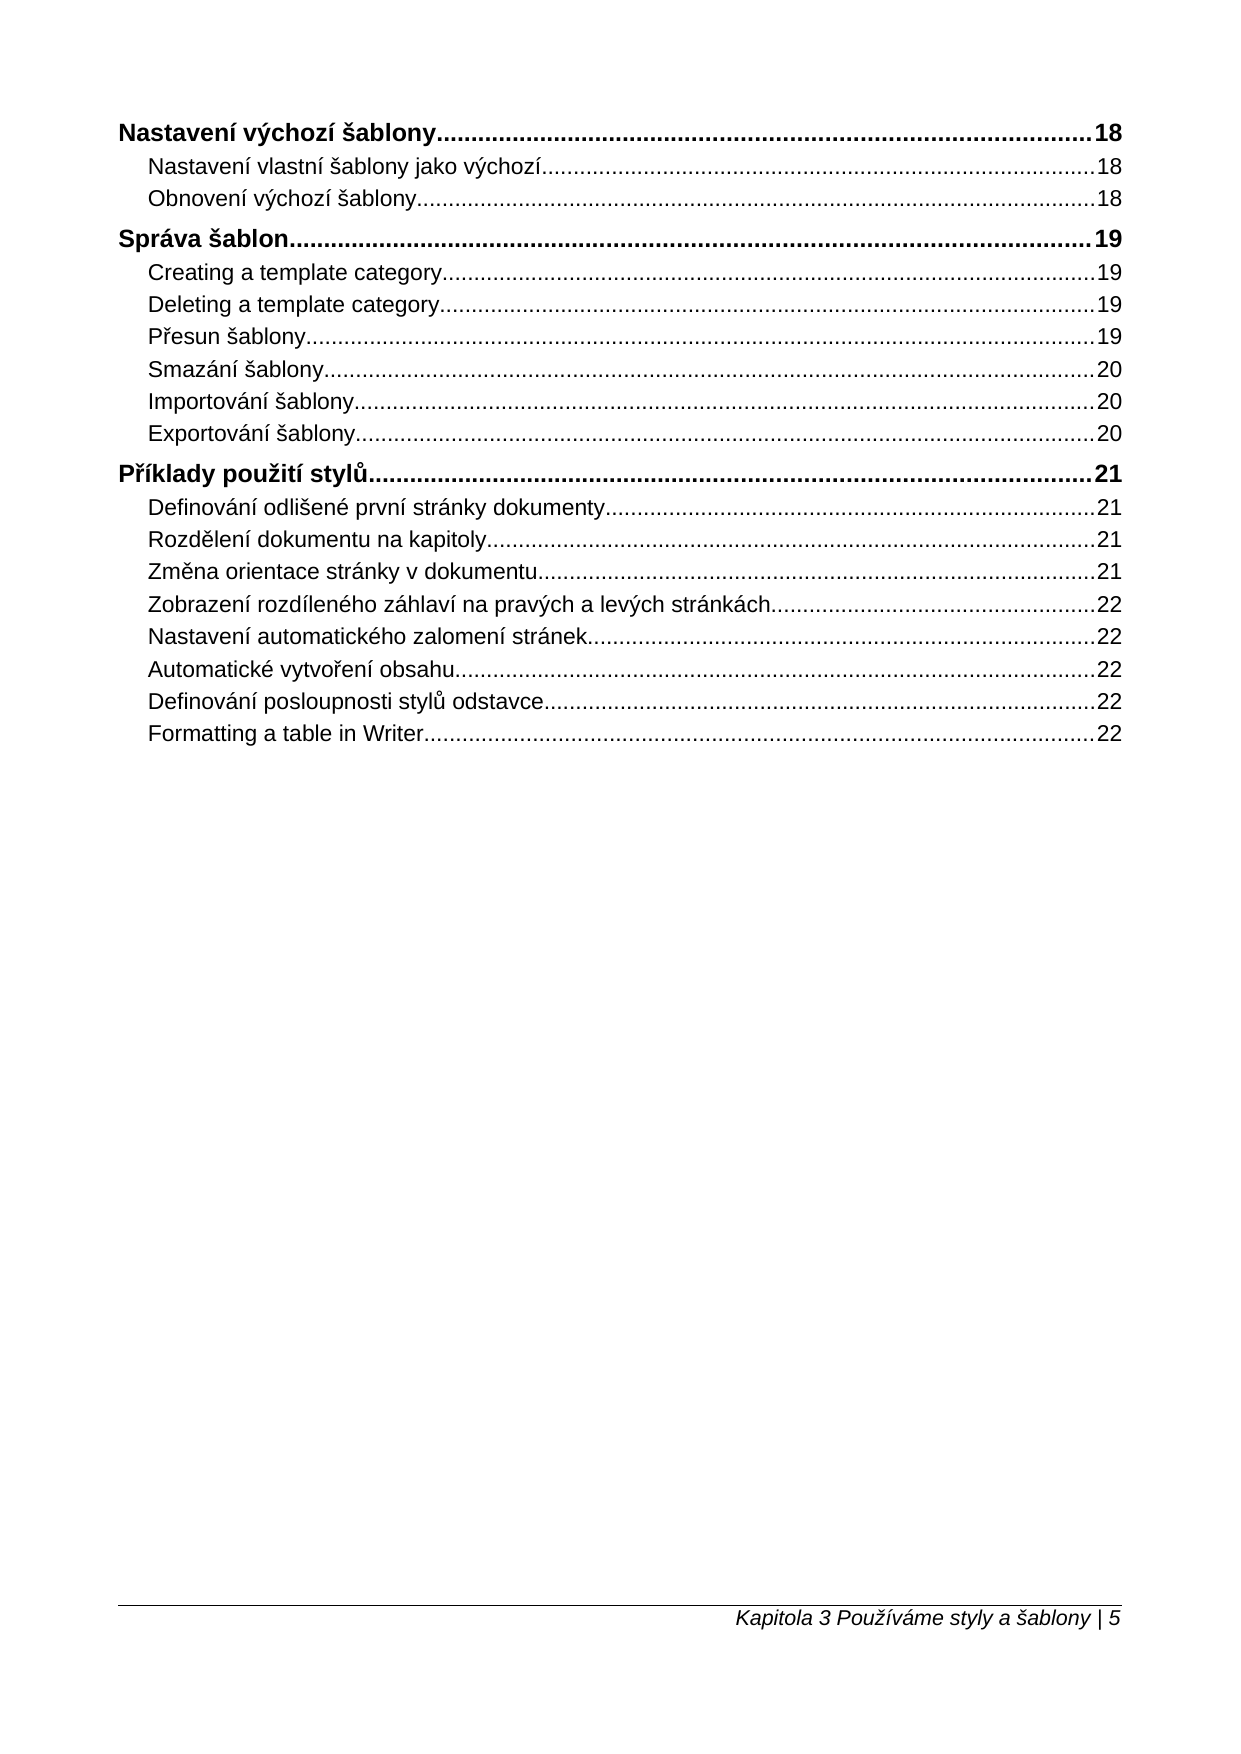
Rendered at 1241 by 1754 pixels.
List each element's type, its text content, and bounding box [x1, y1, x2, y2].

text Správa šablon 19 [118, 224, 1122, 252]
text Změna orientace stránky v dokumentu 21 [148, 558, 1122, 585]
text Creating a template category 19 [148, 258, 1122, 285]
text Importování šablony 20 [148, 388, 1122, 414]
text Rozdělení dokumentu na kapitoly 21 [148, 526, 1122, 552]
text Formatting a table in Writer 22 [148, 720, 1122, 747]
text Definování posloupnosti stylů odstavce 22 [148, 688, 1122, 714]
text Nastavení vlastní šablony jako výchozí 18 [148, 153, 1122, 179]
text Smazání šablony 20 [148, 356, 1122, 382]
text Nastavení výchozí šablony 18 [118, 118, 1122, 147]
text Obnovení výchozí šablony 18 [148, 185, 1122, 212]
text Zobrazení rozdíleného záhlaví na pravých a levých stránkách 22 [148, 591, 1122, 617]
text Přesun šablony 19 [148, 323, 1122, 349]
text Automatické vytvoření obsahu 22 [148, 656, 1122, 682]
text Deleting a template category 19 [148, 291, 1122, 317]
text Nastavení automatického zalomení stránek 22 [148, 623, 1122, 649]
text Exportování šablony 20 [148, 420, 1122, 447]
text Příklady použití stylů 21 [118, 459, 1122, 487]
text Definování odlišené první stránky dokumenty 21 [148, 493, 1122, 520]
